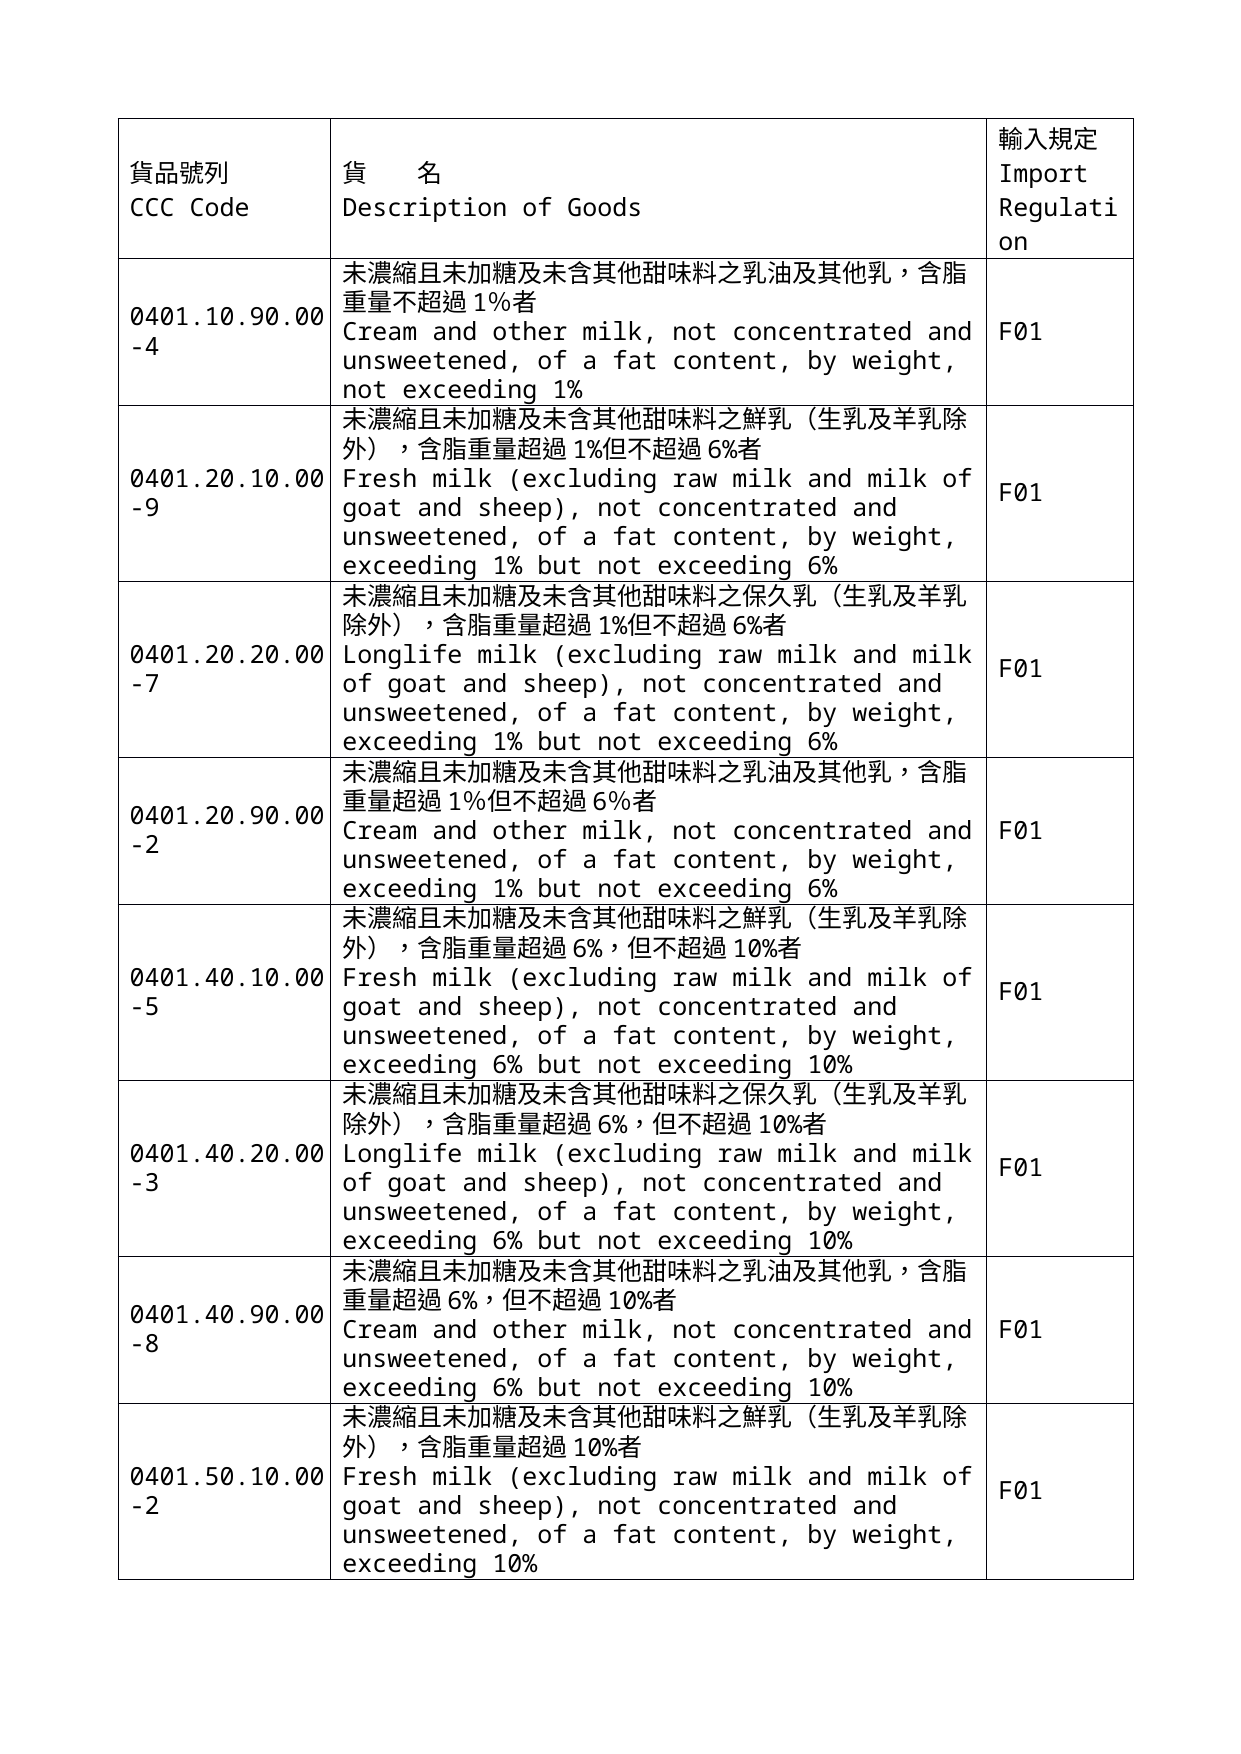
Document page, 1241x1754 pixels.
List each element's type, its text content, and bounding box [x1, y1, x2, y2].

table_cell 未濃縮且未加糖及未含其他甜味料之乳油及其他乳，含脂重量超過6%，但不超過10%者 Cream and other milk, not concentrated and unsweetened, of a fat content, by weight, exceeding 6% but not exceeding 10% [331, 1257, 986, 1402]
table_cell F01 [987, 582, 1133, 757]
table_cell 未濃縮且未加糖及未含其他甜味料之保久乳（生乳及羊乳除外），含脂重量超過1%但不超過6%者 Longlife milk (excluding raw milk and milk of goat and sheep), not concentrated and unsweetened, of a fat content, by weight, exceeding 1% but not exceeding 6% [331, 582, 986, 757]
table_cell 0401.10.90.00-4 [119, 259, 330, 404]
table_cell 0401.40.20.00-3 [119, 1081, 330, 1256]
table_cell F01 [987, 758, 1133, 903]
table_cell 0401.40.90.00-8 [119, 1257, 330, 1402]
table_cell 0401.20.10.00-9 [119, 406, 330, 581]
table_cell 未濃縮且未加糖及未含其他甜味料之鮮乳（生乳及羊乳除外），含脂重量超過1%但不超過6%者 Fresh milk (excluding raw milk and milk of goat and sheep), not concentrated and unsweetened, of a fat content, by weight, exceeding 1% but not exceeding 6% [331, 406, 986, 581]
table_cell 未濃縮且未加糖及未含其他甜味料之保久乳（生乳及羊乳除外），含脂重量超過6%，但不超過10%者 Longlife milk (excluding raw milk and milk of goat and sheep), not concentrated and unsweetened, of a fat content, by weight, exceeding 6% but not exceeding 10% [331, 1081, 986, 1256]
table_cell F01 [987, 406, 1133, 581]
table_cell F01 [987, 259, 1133, 404]
table_cell 未濃縮且未加糖及未含其他甜味料之乳油及其他乳，含脂重量不超過1％者 Cream and other milk, not concentrated and unsweetened, of a fat content, by weight, not exceeding 1% [331, 259, 986, 404]
table_cell 未濃縮且未加糖及未含其他甜味料之鮮乳（生乳及羊乳除外），含脂重量超過6%，但不超過10%者 Fresh milk (excluding raw milk and milk of goat and sheep), not concentrated and unsweetened, of a fat content, by weight, exceeding 6% but not exceeding 10% [331, 905, 986, 1079]
table_cell 0401.20.90.00-2 [119, 758, 330, 903]
table_cell 0401.50.10.00-2 [119, 1404, 330, 1578]
table_cell F01 [987, 905, 1133, 1079]
table_cell F01 [987, 1404, 1133, 1578]
table_cell 未濃縮且未加糖及未含其他甜味料之乳油及其他乳，含脂重量超過1％但不超過6％者 Cream and other milk, not concentrated and unsweetened, of a fat content, by weight, exceeding 1% but not exceeding 6% [331, 758, 986, 903]
table_cell 0401.40.10.00-5 [119, 905, 330, 1079]
table_cell 未濃縮且未加糖及未含其他甜味料之鮮乳（生乳及羊乳除外），含脂重量超過10%者 Fresh milk (excluding raw milk and milk of goat and sheep), not concentrated and unsweetened, of a fat content, by weight, exceeding 10% [331, 1404, 986, 1578]
table_cell F01 [987, 1257, 1133, 1402]
table_cell 0401.20.20.00-7 [119, 582, 330, 757]
table_header 貨品號列 CCC Code [119, 119, 330, 258]
table_header 貨 名 Description of Goods [331, 119, 986, 258]
table_header 輸入規定 Import Regulation [987, 119, 1133, 258]
table_cell F01 [987, 1081, 1133, 1256]
